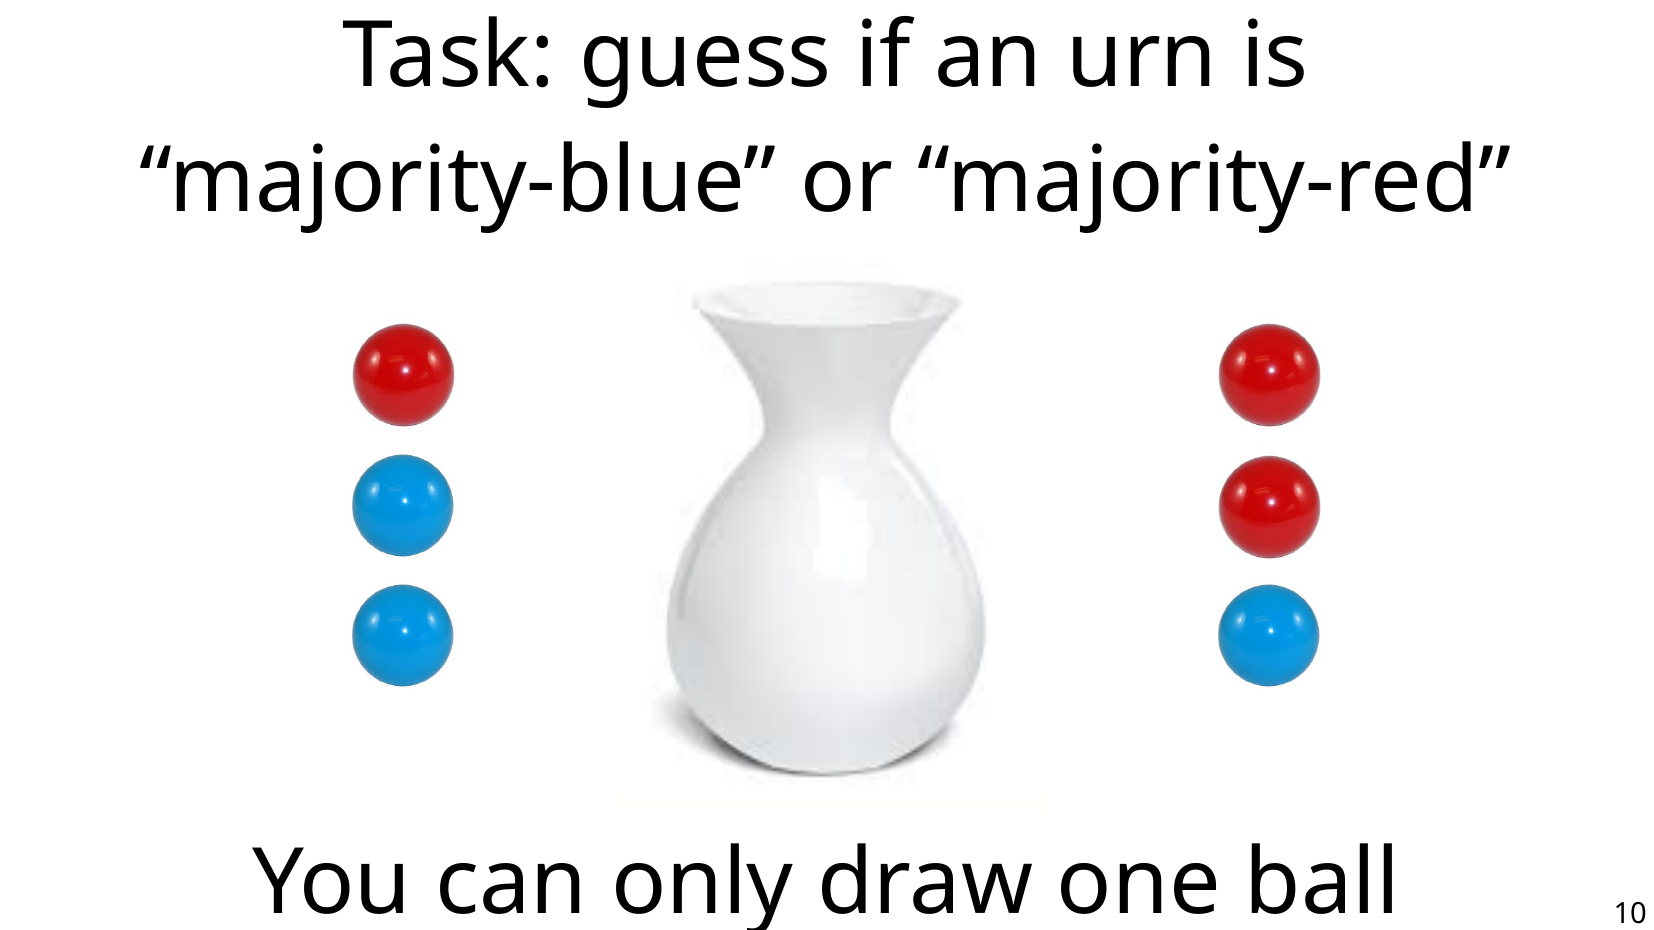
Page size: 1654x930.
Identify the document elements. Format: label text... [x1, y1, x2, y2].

picture [620, 248, 1045, 814]
title Task: guess if an urn is “majority-blue” or “majority-red” [82, 1, 1571, 225]
picture [1185, 447, 1354, 568]
title You can only draw one ball [0, 827, 1653, 930]
picture [1185, 315, 1354, 436]
picture [1185, 576, 1354, 697]
picture [319, 576, 488, 697]
picture [319, 315, 488, 436]
picture [319, 446, 488, 567]
